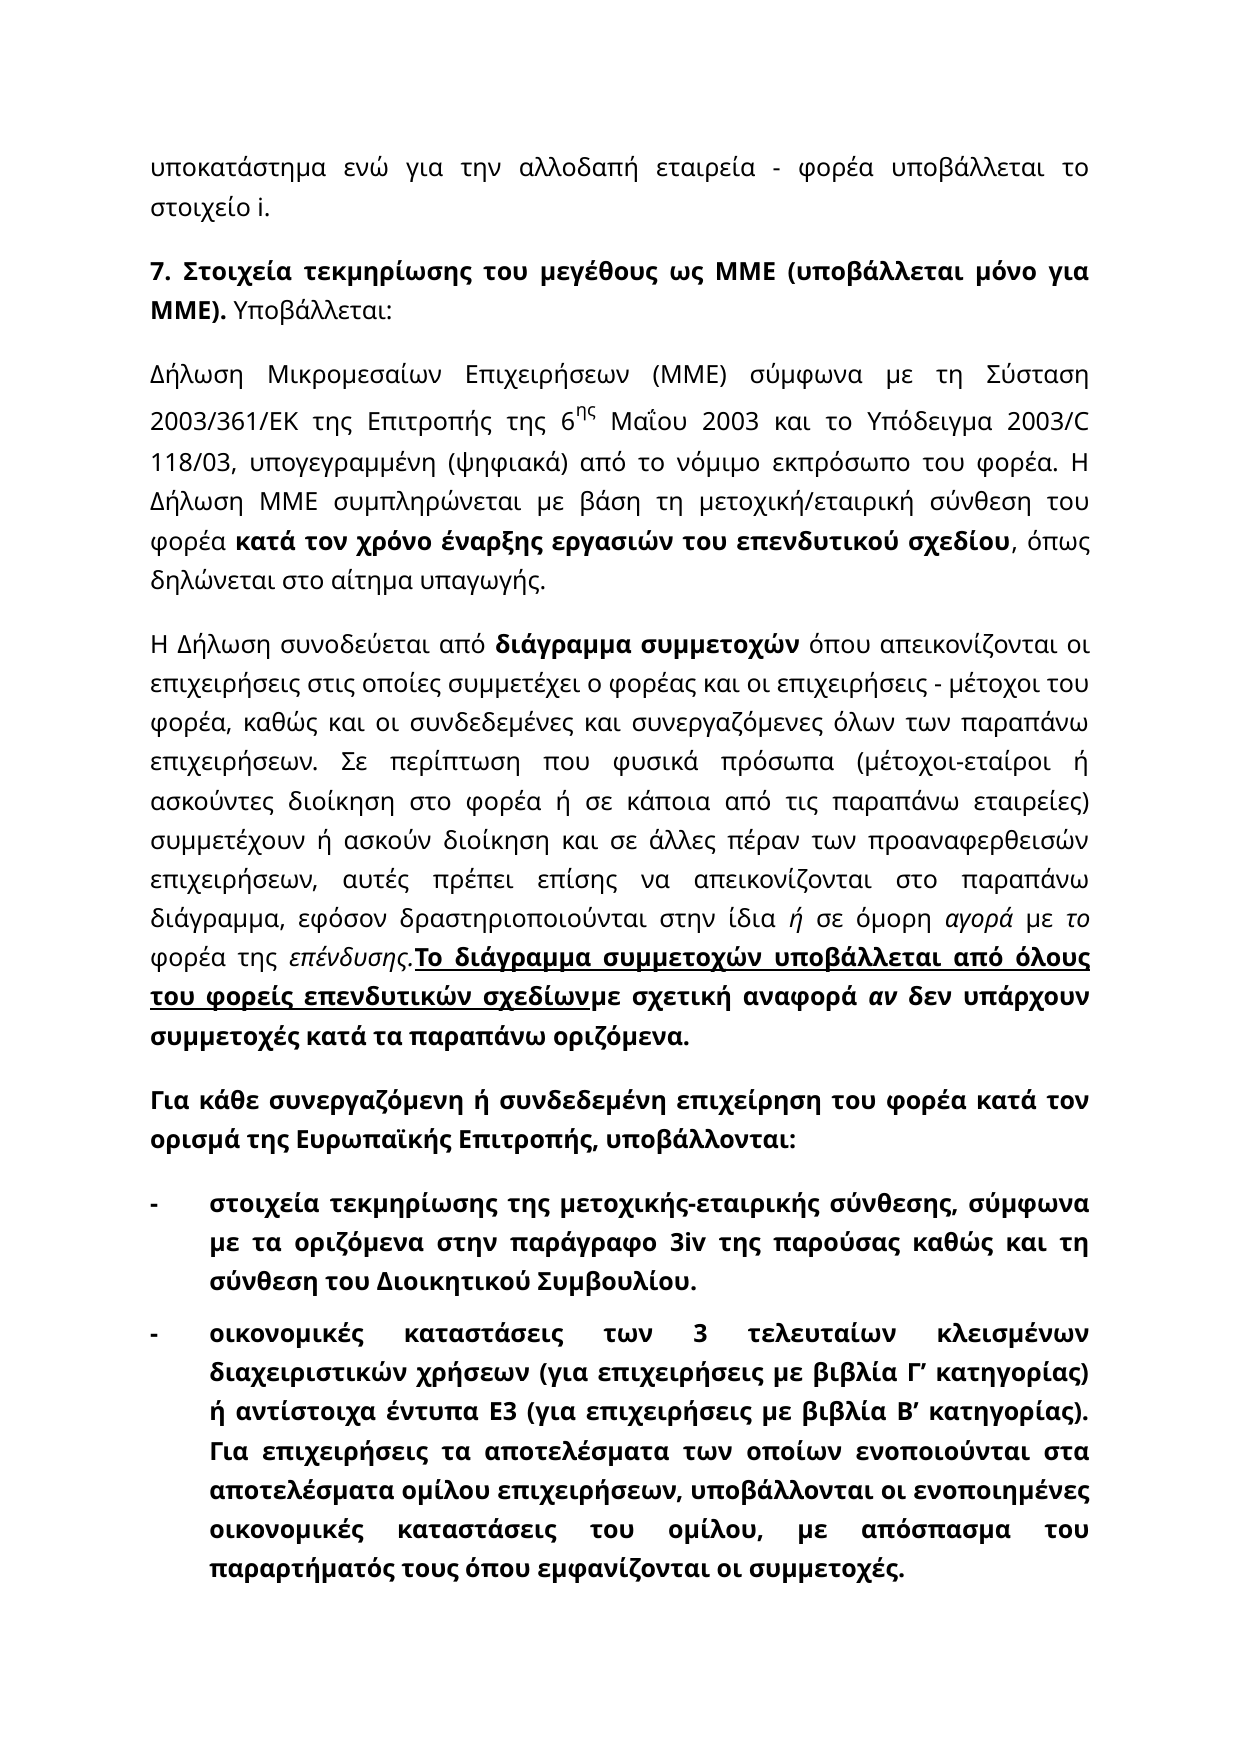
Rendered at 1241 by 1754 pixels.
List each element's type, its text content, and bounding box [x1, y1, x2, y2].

text 7. Στοιχεία τεκμηρίωσης του μεγέθους ως ΜΜΕ (υποβάλλεται μόνο για ΜΜΕ). Υποβάλλεται: [150, 253, 1090, 327]
text Δήλωση Μικρομεσαίων Επιχειρήσεων (ΜΜΕ) σύμφωνα με τη Σύσταση 2003/361/ΕΚ της Επιτροπής της 6ης Μαΐου 2003 και το Υπόδειγμα 2003/C 118/03, υπογεγραμμένη (ψηφιακά) από το νόμιμο εκπρόσωπο του φορέα. Η Δήλωση ΜΜΕ συμπληρώνεται με βάση τη μετοχική/εταιρική σύνθεση του φορέα κατά τον χρόνο έναρξης εργασιών του επενδυτικού σχεδίου, όπως δηλώνεται στο αίτημα υπαγωγής. [150, 357, 1090, 596]
text Η Δήλωση συνοδεύεται από διάγραμμα συμμετοχών όπου απεικονίζονται οι επιχειρήσεις στις οποίες συμμετέχει ο φορέας και οι επιχειρήσεις - μέτοχοι του φορέα, καθώς και οι συνδεδεμένες και συνεργαζόμενες όλων των παραπάνω επιχειρήσεων. Σε περίπτωση που φυσικά πρόσωπα (μέτοχοι-εταίροι ή ασκούντες διοίκηση στο φορέα ή σε κάποια από τις παραπάνω εταιρείες) συμμετέχουν ή ασκούν διοίκηση και σε άλλες πέραν των προαναφερθεισών επιχειρήσεων, αυτές πρέπει επίσης να απεικονίζονται στο παραπάνω διάγραμμα, εφόσον δραστηριοποιούνται στην ίδια ή σε όμορη αγορά με το φορέα της επένδυσης.Το διάγραμμα συμμετοχών υποβάλλεται από όλους του φορείς επενδυτικών σχεδίωνμε σχετική αναφορά αν δεν υπάρχουν συμμετοχές κατά τα παραπάνω οριζόμενα. [150, 626, 1090, 1052]
text Για κάθε συνεργαζόμενη ή συνδεδεμένη επιχείρηση του φορέα κατά τον ορισμά της Ευρωπαϊκής Επιτροπής, υποβάλλονται: [150, 1082, 1090, 1156]
list - στοιχεία τεκμηρίωσης της μετοχικής-εταιρικής σύνθεσης, σύμφωνα με τα οριζόμενα στην παράγραφο 3iv της παρούσας καθώς και τη σύνθεση του Διοικητικού Συμβουλίου. [150, 1186, 1090, 1298]
list - οικονομικές καταστάσεις των 3 τελευταίων κλεισμένων διαχειριστικών χρήσεων (για επιχειρήσεις με βιβλία Γ’ κατηγορίας) ή αντίστοιχα έντυπα Ε3 (για επιχειρήσεις με βιβλία Β’ κατηγορίας). Για επιχειρήσεις τα αποτελέσματα των οποίων ενοποιούνται στα αποτελέσματα ομίλου επιχειρήσεων, υποβάλλονται οι ενοποιημένες οικονομικές καταστάσεις του ομίλου, με απόσπασμα του παραρτήματός τους όπου εμφανίζονται οι συμμετοχές. [150, 1316, 1090, 1585]
text υποκατάστημα ενώ για την αλλοδαπή εταιρεία - φορέα υποβάλλεται το στοιχείο i. [150, 150, 1090, 223]
